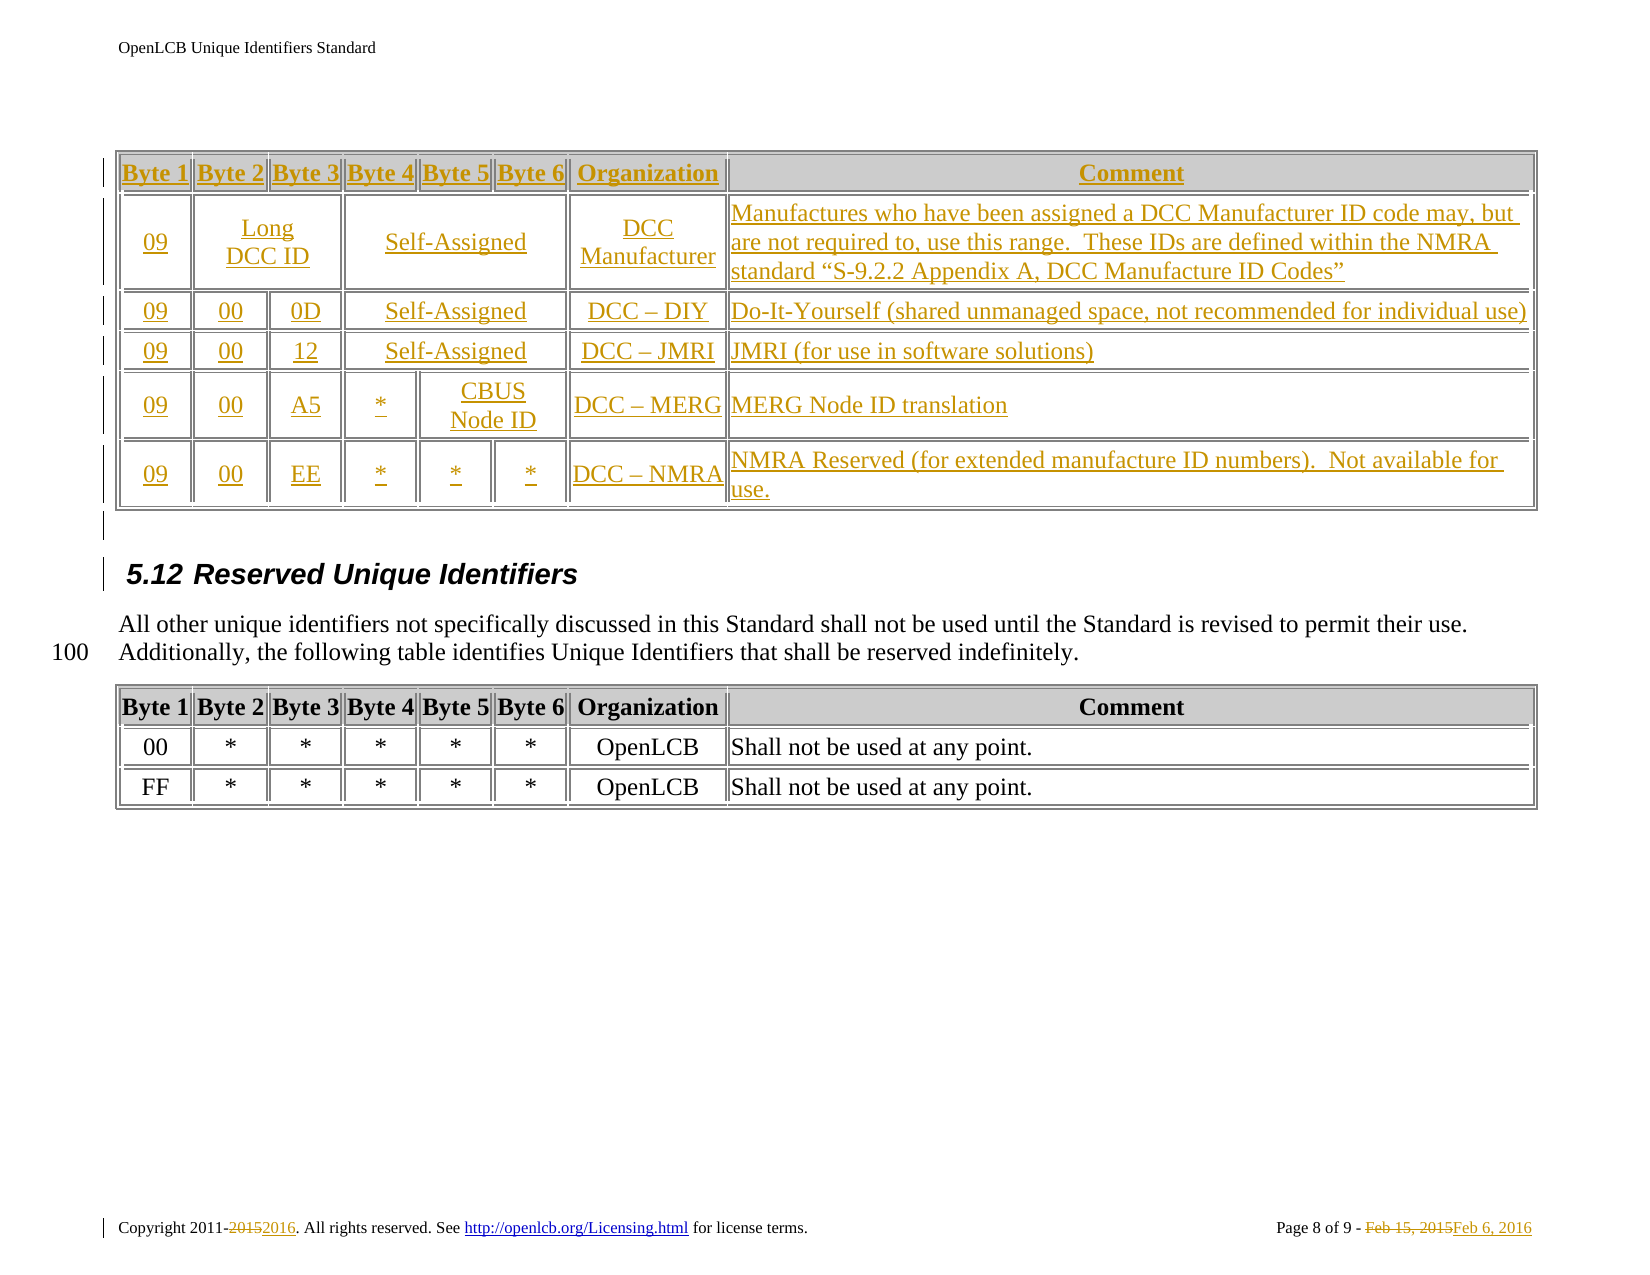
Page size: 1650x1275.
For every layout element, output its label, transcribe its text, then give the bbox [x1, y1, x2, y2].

table_cell MERG Node ID translation [728, 368, 1535, 437]
table_cell DCC – JMRI [571, 333, 725, 368]
table_cell DCC – MERG [571, 373, 725, 437]
table_cell OpenLCB [571, 729, 725, 764]
table_cell * [421, 729, 490, 764]
table_cell 09 [118, 368, 192, 437]
table_header Comment [728, 689, 1533, 724]
table_header Byte 1 [121, 689, 192, 724]
table_cell * [418, 764, 493, 804]
table_cell 09 [118, 288, 192, 328]
table_cell * [193, 770, 268, 804]
table_cell 09 [118, 190, 192, 288]
table_header Byte 4 [343, 152, 418, 190]
table_header Comment [728, 155, 1533, 190]
table_header Organization [568, 686, 727, 724]
table_cell Long DCC ID [195, 196, 340, 288]
table_cell 12 [271, 333, 340, 368]
table_cell * [195, 729, 266, 764]
table_cell * [269, 764, 343, 804]
table_cell A5 [271, 373, 340, 437]
table_cell 00 [195, 293, 266, 328]
table_cell 00 [195, 373, 266, 437]
table_header Byte 5 [418, 686, 493, 724]
table_cell * [418, 437, 493, 506]
table_cell OpenLCB [568, 764, 727, 804]
table_cell 0D [271, 293, 340, 328]
table_header Byte 3 [269, 686, 343, 724]
table_header Byte 6 [493, 686, 568, 724]
table_cell Do-It-Yourself (shared unmanaged space, not recommended for individual use) [728, 288, 1535, 328]
table_cell DCC Manufacturer [571, 196, 725, 288]
table_cell * [271, 729, 340, 764]
table_cell Shall not be used at any point. [728, 724, 1535, 764]
table_header Byte 5 [418, 152, 493, 190]
table_cell NMRA Reserved (for extended manufacture ID numbers). Not available for use. [728, 437, 1535, 506]
table_cell * [343, 437, 418, 506]
table_cell FF [118, 764, 192, 804]
table_cell DCC – DIY [571, 293, 725, 328]
text All other unique identifiers not specifically discussed in this Standard shall not be used until the Standard is revised to permit their use. Additionally, the following table identifies Unique Identifiers that shall be reserved indefinitely. [118, 609, 1532, 666]
table_cell * [493, 764, 568, 804]
table_cell 09 [118, 437, 192, 506]
table_cell Manufactures who have been assigned a DCC Manufacturer ID code may, but are not required to, use this range. These IDs are defined within the NMRA standard “S-9.2.2 Appendix A, DCC Manufacture ID Codes” [728, 190, 1535, 288]
table_cell * [346, 373, 415, 437]
table_cell * [343, 764, 418, 804]
table_header Byte 6 [493, 152, 568, 190]
table_cell Self-Assigned [346, 196, 565, 288]
table_cell EE [269, 437, 343, 506]
table_cell * [493, 437, 568, 506]
table_cell 00 [195, 333, 266, 368]
table_cell Self-Assigned [346, 333, 565, 368]
table_cell 00 [193, 442, 268, 506]
table_cell Shall not be used at any point. [728, 764, 1535, 804]
table_header Byte 2 [193, 689, 268, 724]
subtitle Reserved Unique Identifiers [118, 557, 1532, 591]
table_cell JMRI (for use in software solutions) [728, 328, 1535, 368]
table_header Organization [568, 152, 727, 190]
table_cell DCC – NMRA [568, 437, 727, 506]
table_cell CBUS Node ID [421, 373, 565, 437]
table_cell Self-Assigned [346, 293, 565, 328]
table_header Byte 1 [121, 155, 192, 190]
table_cell * [496, 729, 565, 764]
table_cell 00 [118, 724, 192, 764]
table_header Byte 4 [343, 686, 418, 724]
table_cell 09 [118, 328, 192, 368]
table_header Byte 2 [193, 155, 268, 190]
table_cell * [346, 729, 415, 764]
table_header Byte 3 [269, 152, 343, 190]
